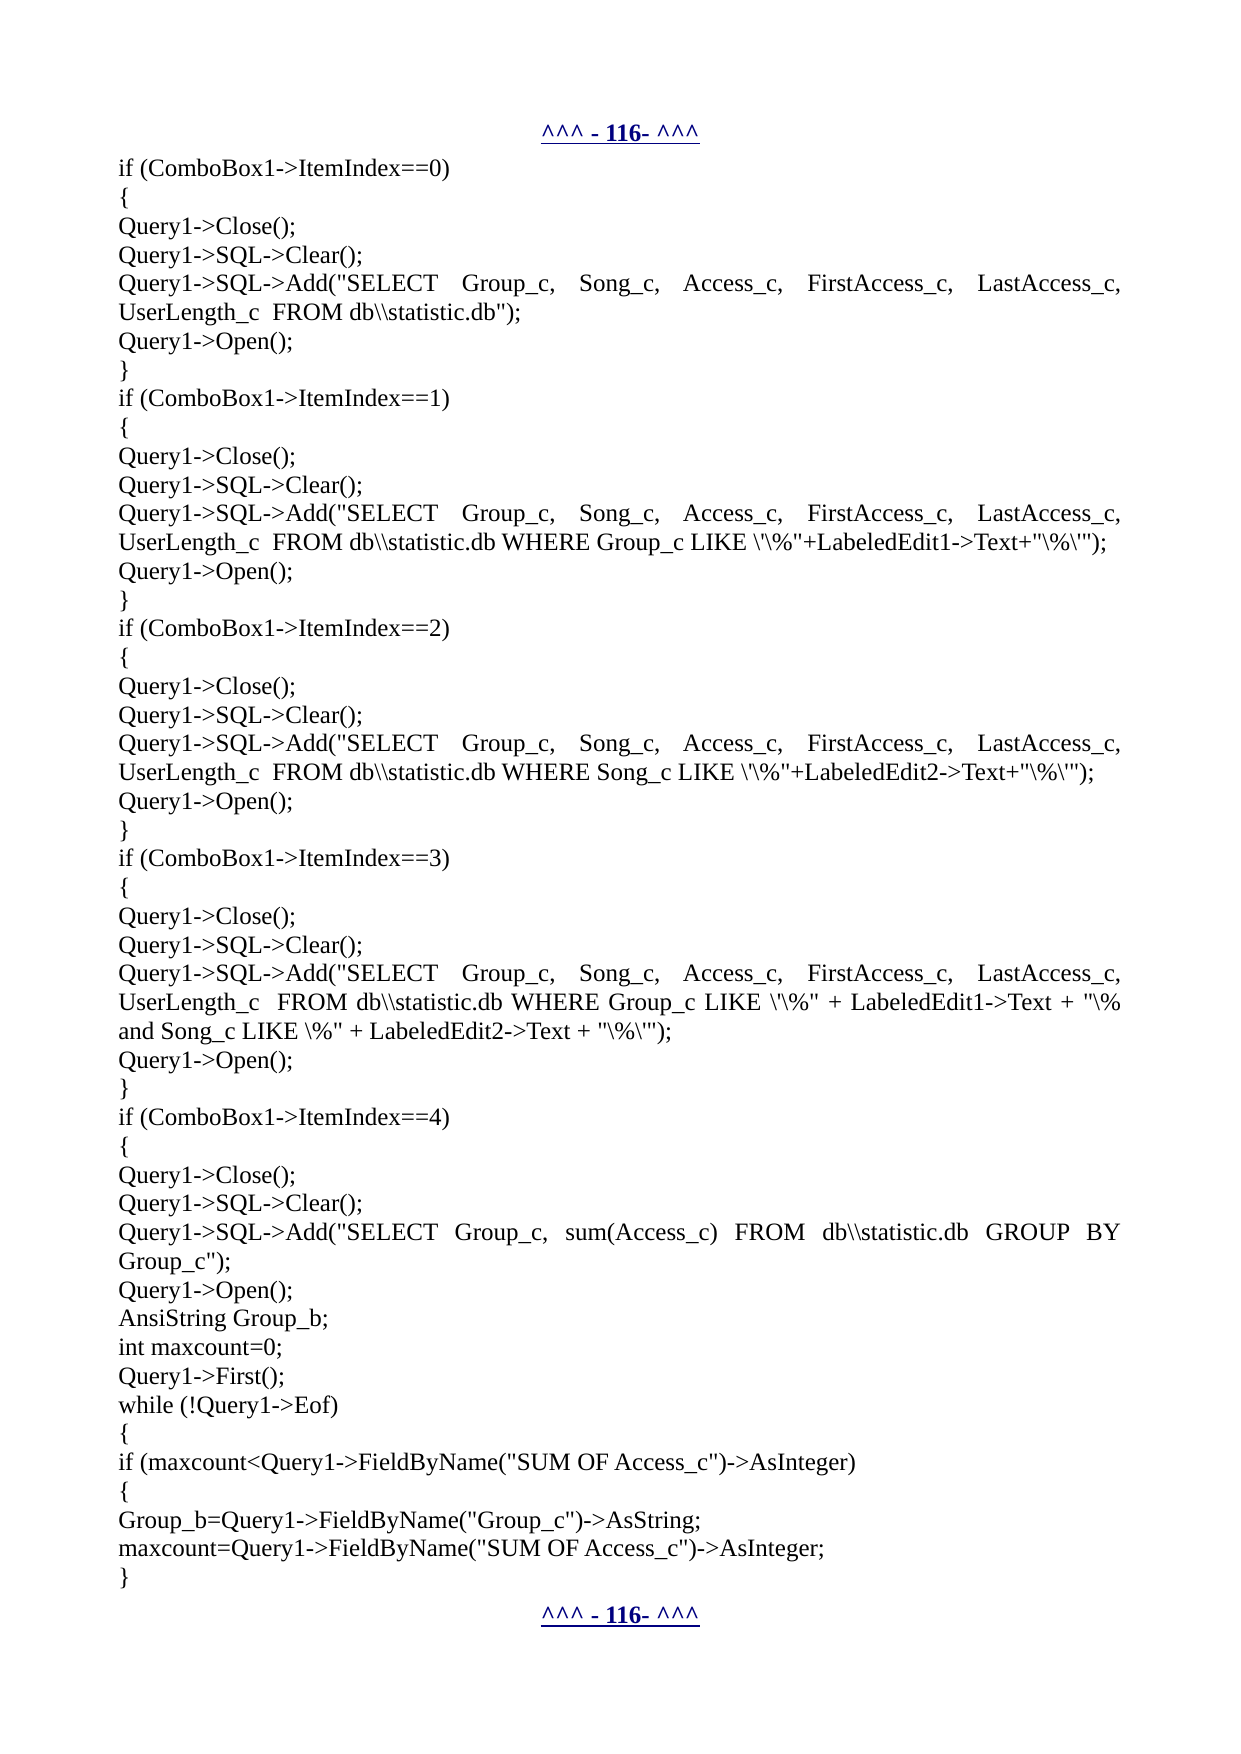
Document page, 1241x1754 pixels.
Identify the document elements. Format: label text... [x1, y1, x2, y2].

text if (ComboBox1->ItemIndex==3) [118, 843, 1122, 872]
text Query1->Open(); [118, 556, 1122, 585]
text if (ComboBox1->ItemIndex==4) [118, 1102, 1122, 1131]
text } [118, 355, 1122, 383]
text } [118, 1562, 1122, 1591]
text Query1->Close(); [118, 1160, 1122, 1188]
text Query1->First(); [118, 1361, 1122, 1390]
text int maxcount=0; [118, 1332, 1122, 1361]
text if (ComboBox1->ItemIndex==2) [118, 613, 1122, 642]
text Query1->SQL->Clear(); [118, 700, 1122, 728]
text Query1->SQL->Clear(); [118, 470, 1122, 498]
text } [118, 1073, 1122, 1102]
text Query1->SQL->Add("SELECT Group_c, Song_c, Access_c, FirstAccess_c, LastAccess_c, UserLength_c FROM db\\statistic.db WHERE Song_c LIKE \'\%"+LabeledEdit2->Text+"\%\'"); [118, 728, 1122, 786]
text { [118, 642, 1122, 671]
text { [118, 1476, 1122, 1505]
text Query1->SQL->Clear(); [118, 240, 1122, 268]
text Query1->SQL->Clear(); [118, 930, 1122, 958]
text Query1->Open(); [118, 326, 1122, 355]
text { [118, 872, 1122, 901]
text Query1->Close(); [118, 901, 1122, 930]
text while (!Query1->Eof) [118, 1390, 1122, 1418]
text Query1->SQL->Add("SELECT Group_c, Song_c, Access_c, FirstAccess_c, LastAccess_c, UserLength_c FROM db\\statistic.db"); [118, 268, 1122, 326]
text maxcount=Query1->FieldByName("SUM OF Access_c")->AsInteger; [118, 1533, 1122, 1562]
text { [118, 1418, 1122, 1447]
text { [118, 1131, 1122, 1160]
text Group_b=Query1->FieldByName("Group_c")->AsString; [118, 1505, 1122, 1533]
text Query1->SQL->Add("SELECT Group_c, sum(Access_c) FROM db\\statistic.db GROUP BY Group_c"); [118, 1217, 1122, 1275]
text { [118, 412, 1122, 441]
text if (maxcount<Query1->FieldByName("SUM OF Access_c")->AsInteger) [118, 1447, 1122, 1476]
text if (ComboBox1->ItemIndex==0) [118, 153, 1122, 182]
text Query1->Close(); [118, 671, 1122, 700]
text Query1->SQL->Clear(); [118, 1188, 1122, 1217]
text { [118, 182, 1122, 211]
text Query1->Close(); [118, 211, 1122, 240]
text Query1->Open(); [118, 786, 1122, 815]
text Query1->Open(); [118, 1045, 1122, 1073]
text Query1->SQL->Add("SELECT Group_c, Song_c, Access_c, FirstAccess_c, LastAccess_c, UserLength_c FROM db\\statistic.db WHERE Group_c LIKE \'\%" + LabeledEdit1->Text + "\% and Song_c LIKE \%" + LabeledEdit2->Text + "\%\'"); [118, 958, 1122, 1045]
text Query1->SQL->Add("SELECT Group_c, Song_c, Access_c, FirstAccess_c, LastAccess_c, UserLength_c FROM db\\statistic.db WHERE Group_c LIKE \'\%"+LabeledEdit1->Text+"\%\'"); [118, 498, 1122, 556]
text AnsiString Group_b; [118, 1303, 1122, 1332]
text if (ComboBox1->ItemIndex==1) [118, 383, 1122, 412]
text Query1->Open(); [118, 1275, 1122, 1303]
text Query1->Close(); [118, 441, 1122, 470]
text } [118, 815, 1122, 843]
text } [118, 585, 1122, 613]
